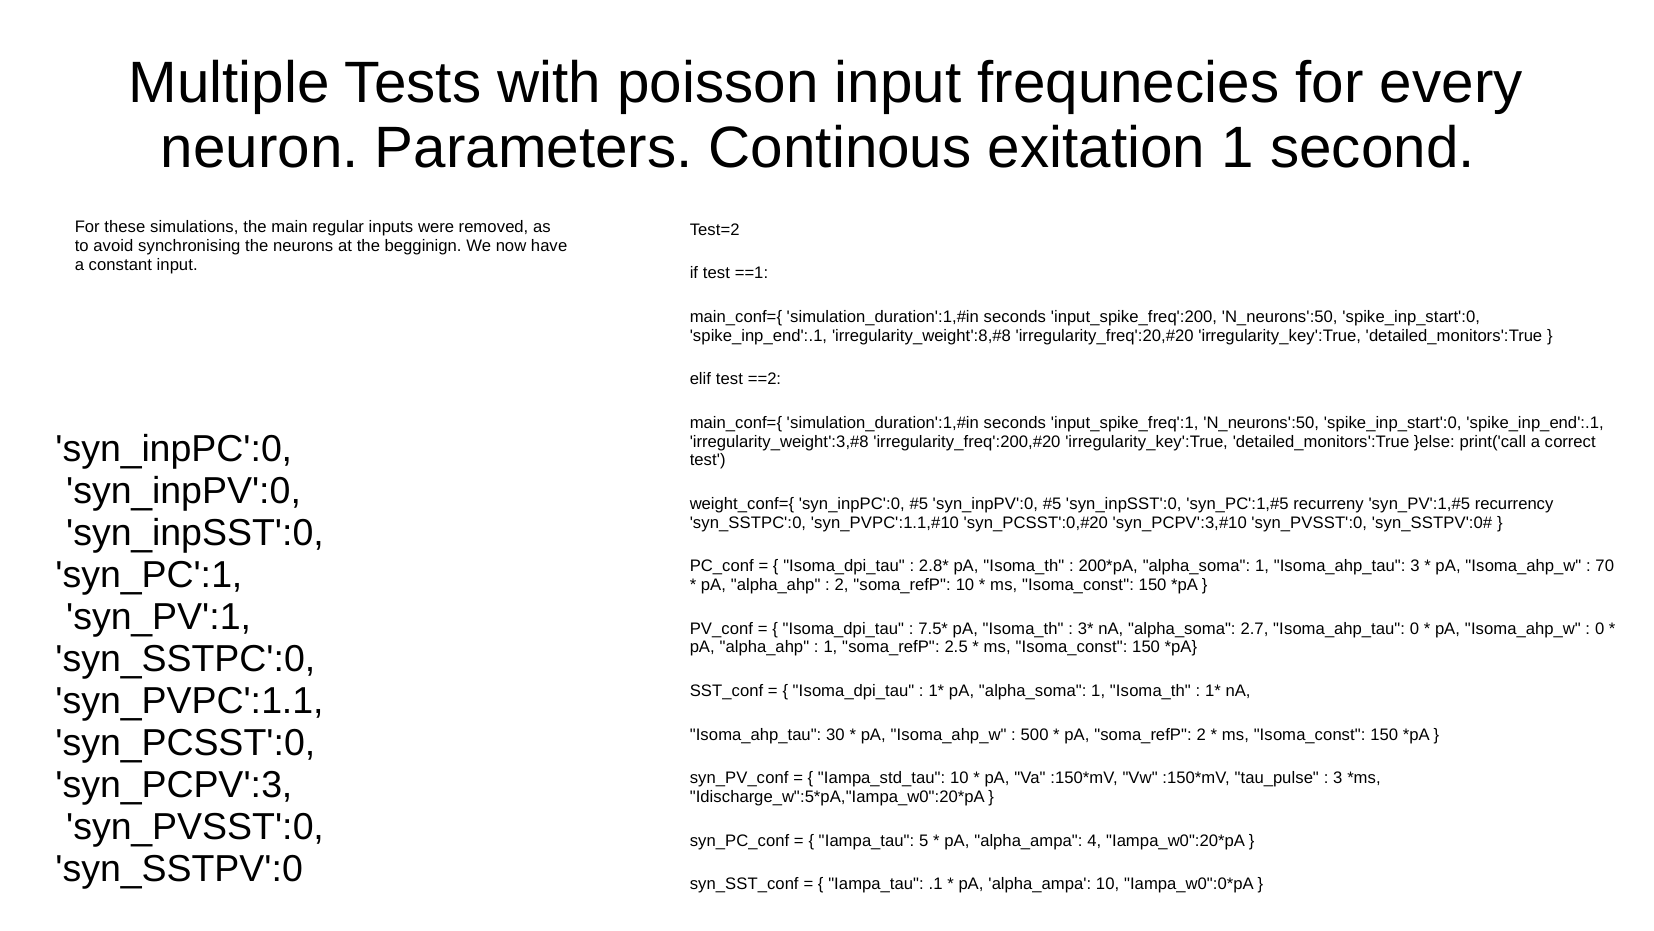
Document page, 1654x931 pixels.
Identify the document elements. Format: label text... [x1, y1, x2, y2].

text_box For these simulations, the main regular inputs were removed, as to avoid synchronising the neurons at the begginign. We now have a constant input. [60, 210, 586, 420]
text_box 'syn_inpPC':0, 'syn_inpPV':0, 'syn_inpSST':0, 'syn_PC':1, 'syn_PV':1, 'syn_SSTPC':0, 'syn_PVPC':1.1, 'syn_PCSST':0, 'syn_PCPV':3, 'syn_PVSST':0, 'syn_SSTPV':0 [40, 420, 586, 897]
text_box Test=2 if test ==1: main_conf={ 'simulation_duration':1,#in seconds 'input_spike_freq':200, 'N_neurons':50, 'spike_inp_start':0, 'spike_inp_end':.1, 'irregularity_weight':8,#8 'irregularity_freq':20,#20 'irregularity_key':True, 'detailed_monitors':True } elif test ==2: main_conf={ 'simulation_duration':1,#in seconds 'input_spike_freq':1, 'N_neurons':50, 'spike_inp_start':0, 'spike_inp_end':.1, 'irregularity_weight':3,#8 'irregularity_freq':200,#20 'irregularity_key':True, 'detailed_monitors':True }else: print('call a correct test') weight_conf={ 'syn_inpPC':0, #5 'syn_inpPV':0, #5 'syn_inpSST':0, 'syn_PC':1,#5 recurreny 'syn_PV':1,#5 recurrency 'syn_SSTPC':0, 'syn_PVPC':1.1,#10 'syn_PCSST':0,#20 'syn_PCPV':3,#10 'syn_PVSST':0, 'syn_SSTPV':0# } PC_conf = { "Isoma_dpi_tau" : 2.8* pA, "Isoma_th" : 200*pA, "alpha_soma": 1, "Isoma_ahp_tau": 3 * pA, "Isoma_ahp_w" : 70 * pA, "alpha_ahp" : 2, "soma_refP": 10 * ms, "Isoma_const": 150 *pA } PV_conf = { "Isoma_dpi_tau" : 7.5* pA, "Isoma_th" : 3* nA, "alpha_soma": 2.7, "Isoma_ahp_tau": 0 * pA, "Isoma_ahp_w" : 0 * pA, "alpha_ahp" : 1, "soma_refP": 2.5 * ms, "Isoma_const": 150 *pA} SST_conf = { "Isoma_dpi_tau" : 1* pA, "alpha_soma": 1, "Isoma_th" : 1* nA, "Isoma_ahp_tau": 30 * pA, "Isoma_ahp_w" : 500 * pA, "soma_refP": 2 * ms, "Isoma_const": 150 *pA } syn_PV_conf = { "Iampa_std_tau": 10 * pA, "Va" :150*mV, "Vw" :150*mV, "tau_pulse" : 3 *ms, "Idischarge_w":5*pA,"Iampa_w0":20*pA } syn_PC_conf = { "Iampa_tau": 5 * pA, "alpha_ampa": 4, "Iampa_w0":20*pA } syn_SST_conf = { "Iampa_tau": .1 * pA, 'alpha_ampa': 10, "Iampa_w0":0*pA } [675, 212, 1636, 931]
title Multiple Tests with poisson input frequnecies for every neuron. Parameters. Continous exitation 1 second. [82, 37, 1571, 193]
